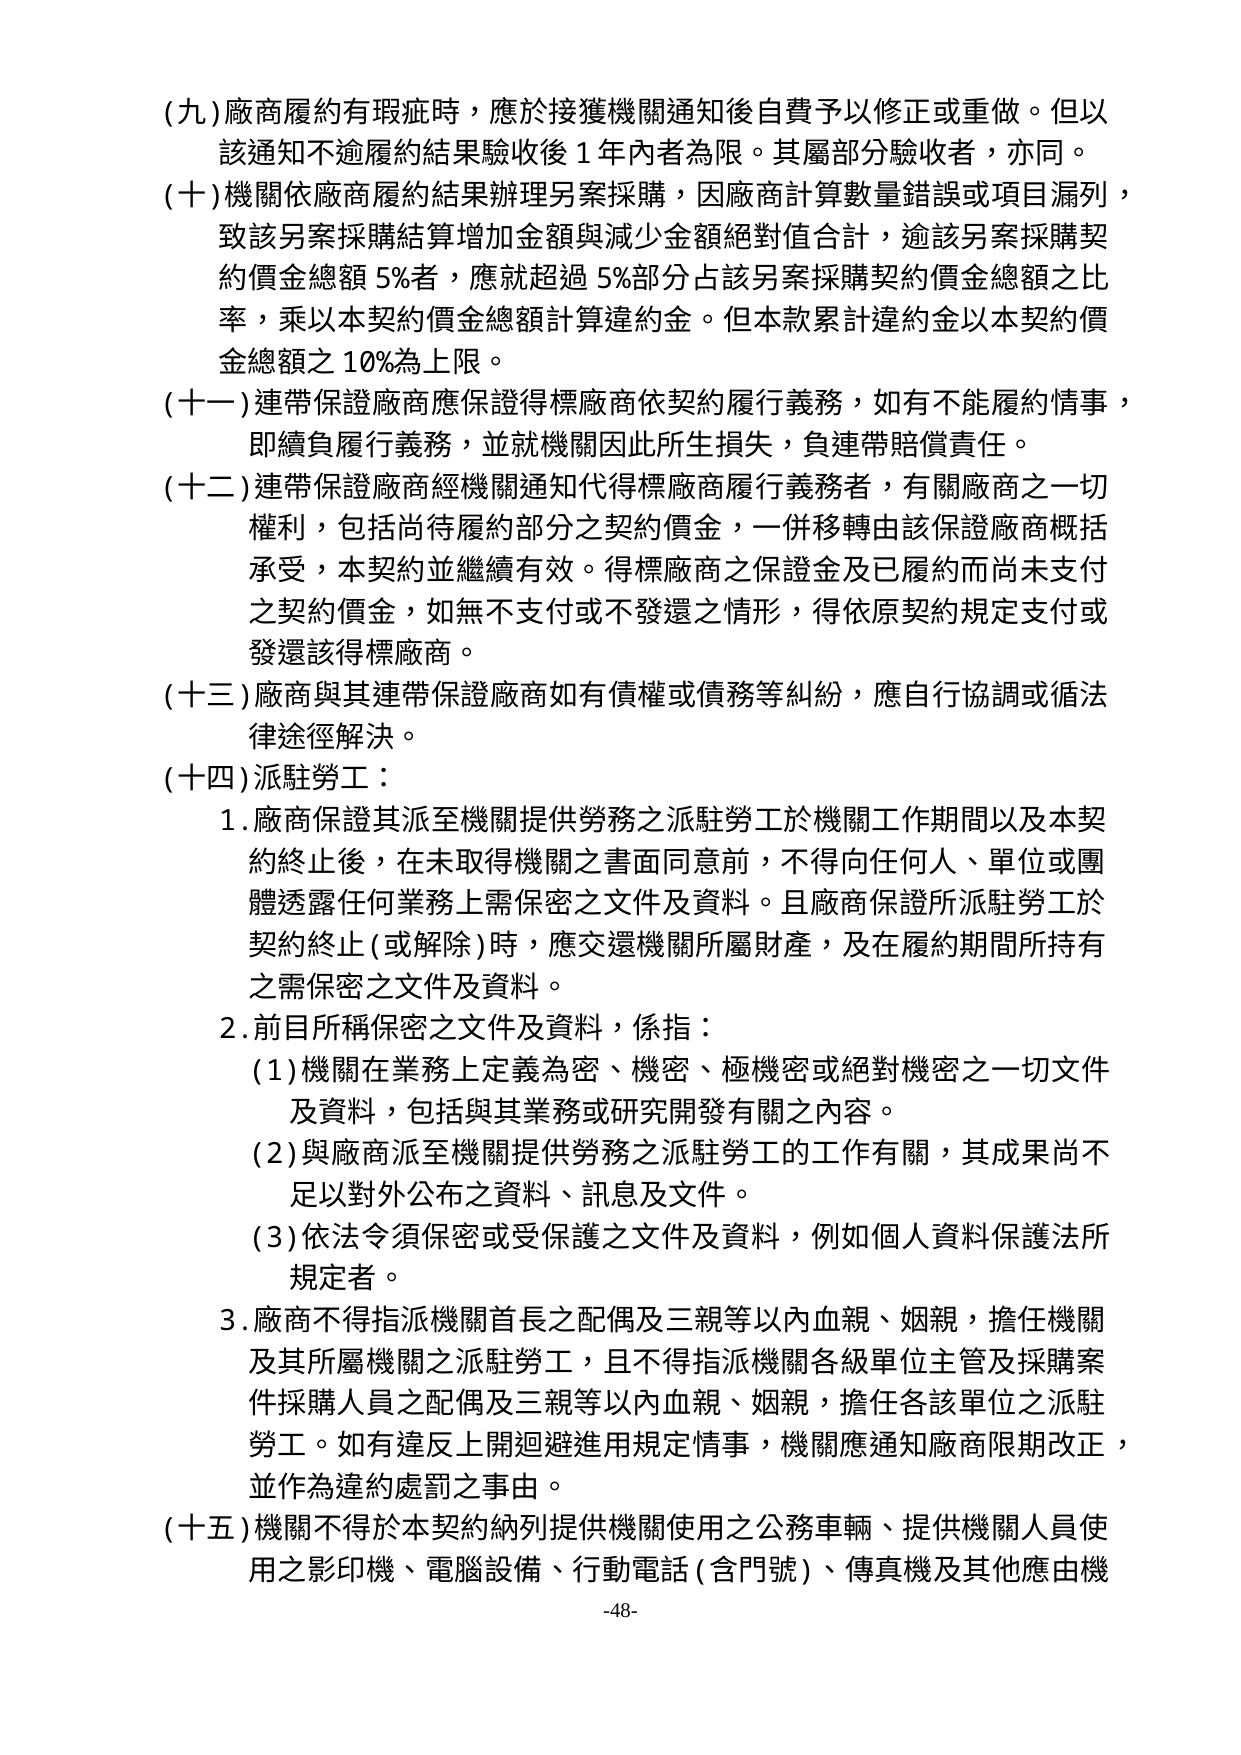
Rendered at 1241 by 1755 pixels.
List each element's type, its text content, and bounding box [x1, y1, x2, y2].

text 1.廠商保證其派至機關提供勞務之派駐勞工於機關工作期間以及本契約終止後，在未取得機關之書面同意前，不得向任何人、單位或團體透露任何業務上需保密之文件及資料。且廠商保證所派駐勞工於契約終止(或解除)時，應交還機關所屬財產，及在履約期間所持有之需保密之文件及資料。 [218, 797, 1108, 1005]
text (3)依法令須保密或受保護之文件及資料，例如個人資料保護法所規定者。 [248, 1214, 1110, 1297]
text (十五)機關不得於本契約納列提供機關使用之公務車輛、提供機關人員使用之影印機、電腦設備、行動電話(含門號)、傳真機及其他應由機 [159, 1505, 1110, 1589]
text (2)與廠商派至機關提供勞務之派駐勞工的工作有關，其成果尚不足以對外公布之資料、訊息及文件。 [248, 1130, 1110, 1214]
text (1)機關在業務上定義為密、機密、極機密或絕對機密之一切文件及資料，包括與其業務或研究開發有關之內容。 [248, 1047, 1110, 1130]
text 2.前目所稱保密之文件及資料，係指： [218, 1005, 1108, 1047]
text 3.廠商不得指派機關首長之配偶及三親等以內血親、姻親，擔任機關及其所屬機關之派駐勞工，且不得指派機關各級單位主管及採購案件採購人員之配偶及三親等以內血親、姻親，擔任各該單位之派駐勞工。如有違反上開迴避進用規定情事，機關應通知廠商限期改正，並作為違約處罰之事由。 [218, 1297, 1108, 1505]
text (十)機關依廠商履約結果辦理另案採購，因廠商計算數量錯誤或項目漏列，致該另案採購結算增加金額與減少金額絕對值合計，逾該另案採購契約價金總額5%者，應就超過5%部分占該另案採購契約價金總額之比率，乘以本契約價金總額計算違約金。但本款累計違約金以本契約價金總額之10%為上限。 [159, 172, 1110, 380]
text (十三)廠商與其連帶保證廠商如有債權或債務等糾紛，應自行協調或循法律途徑解決。 [159, 672, 1110, 755]
text (十二)連帶保證廠商經機關通知代得標廠商履行義務者，有關廠商之一切權利，包括尚待履約部分之契約價金，一併移轉由該保證廠商概括承受，本契約並繼續有效。得標廠商之保證金及已履約而尚未支付之契約價金，如無不支付或不發還之情形，得依原契約規定支付或發還該得標廠商。 [159, 464, 1110, 672]
text (九)廠商履約有瑕疵時，應於接獲機關通知後自費予以修正或重做。但以該通知不逾履約結果驗收後1年內者為限。其屬部分驗收者，亦同。 [159, 89, 1110, 172]
text (十四)派駐勞工： [159, 755, 1110, 797]
text (十一)連帶保證廠商應保證得標廠商依契約履行義務，如有不能履約情事，即續負履行義務，並就機關因此所生損失，負連帶賠償責任。 [159, 380, 1110, 464]
